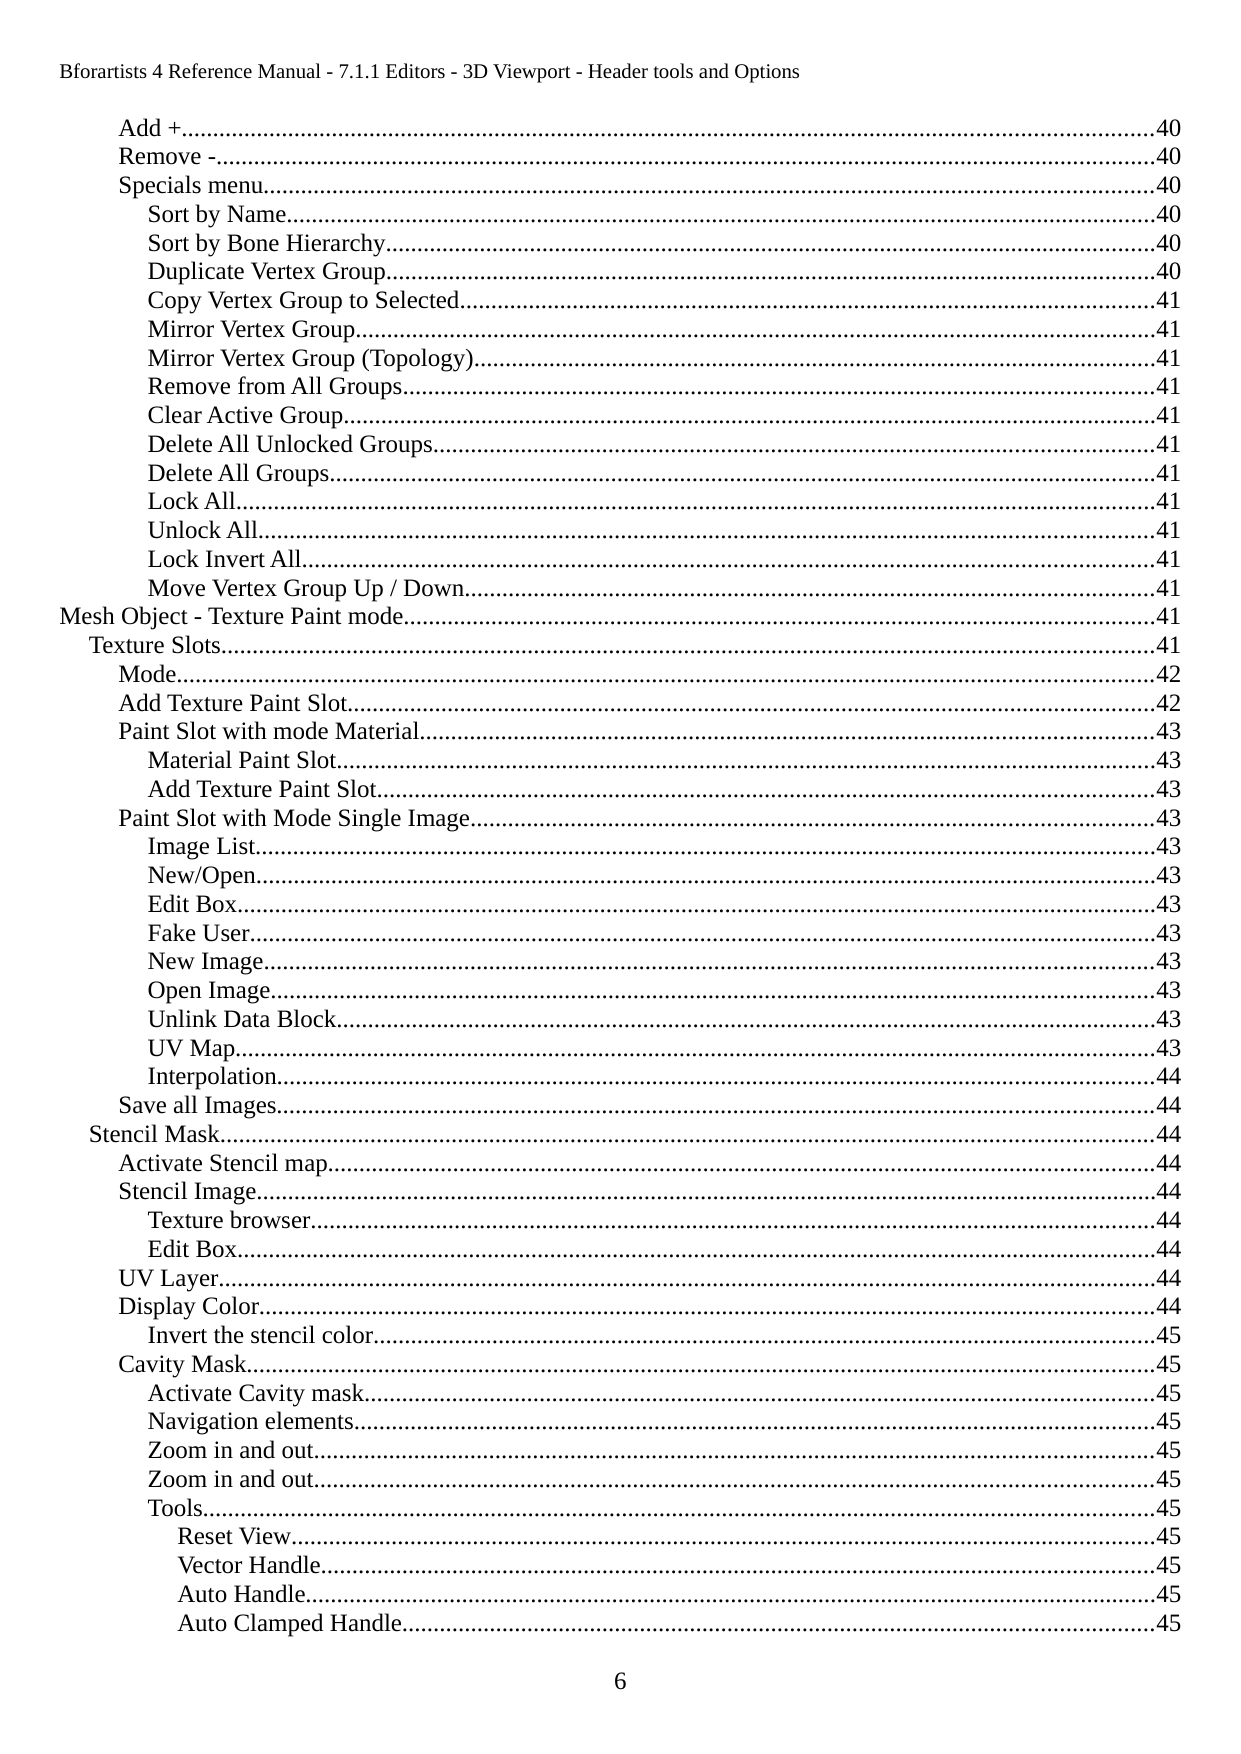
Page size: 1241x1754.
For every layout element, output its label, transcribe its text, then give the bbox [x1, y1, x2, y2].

text New/Open 43 [147, 860, 1181, 889]
text Lock Invert All 41 [147, 544, 1181, 573]
text Add + 40 [118, 113, 1181, 141]
text UV Layer 44 [118, 1263, 1181, 1291]
text UV Map 43 [147, 1033, 1181, 1061]
text Auto Handle 45 [177, 1579, 1181, 1608]
text Remove from All Groups 41 [147, 371, 1181, 400]
text Specials menu 40 [118, 170, 1181, 199]
text Clear Active Group 41 [147, 400, 1181, 429]
text Sort by Name 40 [147, 199, 1181, 228]
text Activate Stencil map 44 [118, 1148, 1181, 1176]
text Interpolation 44 [147, 1061, 1181, 1090]
text Delete All Unlocked Groups 41 [147, 429, 1181, 458]
text Mesh Object - Texture Paint mode 41 [59, 601, 1181, 630]
text Lock All 41 [147, 486, 1181, 515]
text Cavity Mask 45 [118, 1349, 1181, 1378]
text Open Image 43 [147, 975, 1181, 1004]
text Edit Box 44 [147, 1234, 1181, 1263]
text Stencil Image 44 [118, 1176, 1181, 1205]
text Add Texture Paint Slot 42 [118, 688, 1181, 716]
text Texture browser 44 [147, 1205, 1181, 1234]
text Unlink Data Block 43 [147, 1004, 1181, 1033]
text Paint Slot with Mode Single Image 43 [118, 803, 1181, 831]
text Fake User 43 [147, 918, 1181, 946]
text Add Texture Paint Slot 43 [147, 774, 1181, 803]
text Remove - 40 [118, 141, 1181, 170]
text Paint Slot with mode Material 43 [118, 716, 1181, 745]
text Auto Clamped Handle 45 [177, 1608, 1181, 1636]
text Copy Vertex Group to Selected 41 [147, 285, 1181, 314]
text Navigation elements 45 [147, 1406, 1181, 1435]
text Stencil Mask 44 [88, 1119, 1181, 1148]
text Texture Slots 41 [88, 630, 1181, 659]
text Invert the stencil color 45 [147, 1320, 1181, 1349]
text Delete All Groups 41 [147, 458, 1181, 486]
text Save all Images 44 [118, 1090, 1181, 1119]
text Edit Box 43 [147, 889, 1181, 918]
text Mirror Vertex Group (Topology) 41 [147, 343, 1181, 371]
text Activate Cavity mask 45 [147, 1378, 1181, 1406]
text Zoom in and out 45 [147, 1464, 1181, 1493]
text Unlock All 41 [147, 515, 1181, 544]
text Mode 42 [118, 659, 1181, 688]
text Sort by Bone Hierarchy 40 [147, 228, 1181, 256]
text Display Color 44 [118, 1291, 1181, 1320]
text Mirror Vertex Group 41 [147, 314, 1181, 343]
text Reset View 45 [177, 1521, 1181, 1550]
text Duplicate Vertex Group 40 [147, 256, 1181, 285]
text Tools 45 [147, 1493, 1181, 1521]
text Image List 43 [147, 831, 1181, 860]
text Vector Handle 45 [177, 1550, 1181, 1579]
text New Image 43 [147, 946, 1181, 975]
text Move Vertex Group Up / Down 41 [147, 573, 1181, 601]
text Zoom in and out 45 [147, 1435, 1181, 1464]
text Material Paint Slot 43 [147, 745, 1181, 774]
